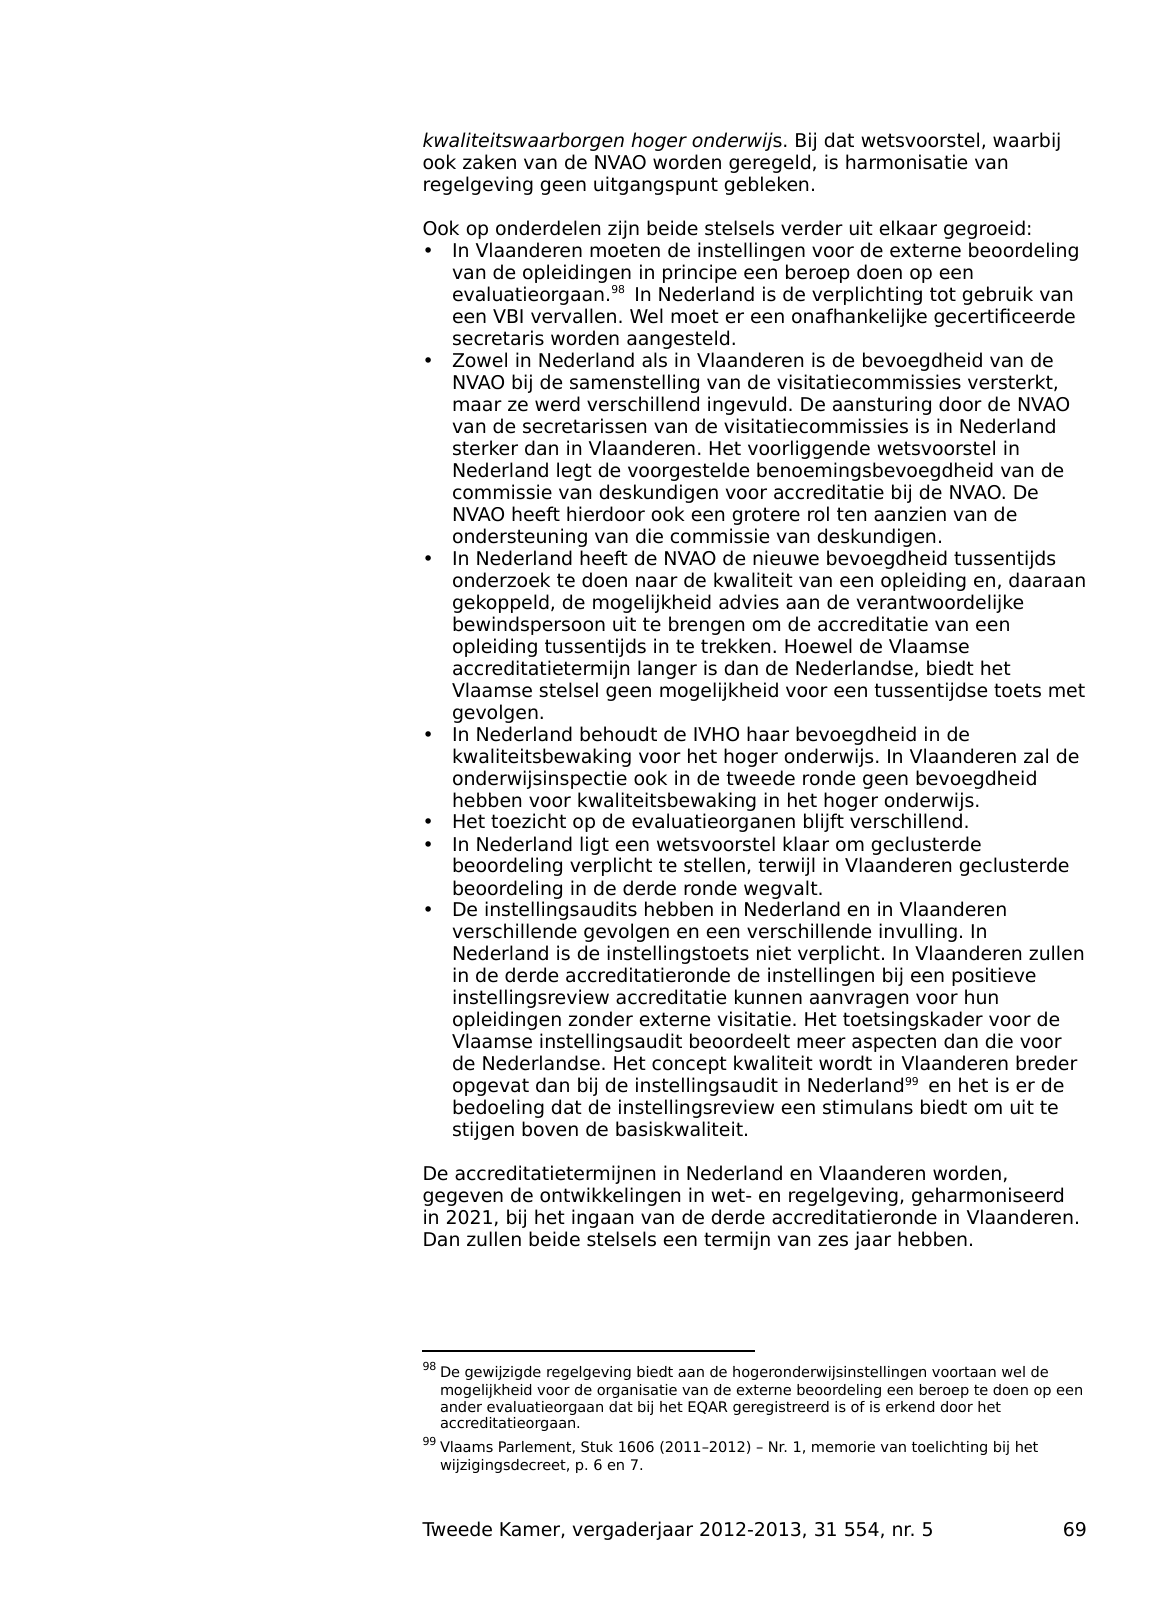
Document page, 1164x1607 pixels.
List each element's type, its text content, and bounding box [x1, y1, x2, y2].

text • In Nederland heeft de NVAO de nieuwe bevoegdheid tussentijds onderzoek te doen naar de kwaliteit van een opleiding en, daaraan gekoppeld, de mogelijkheid advies aan de verantwoordelijke bewindspersoon uit te brengen om de accreditatie van een opleiding tussentijds in te trekken. Hoewel de Vlaamse accreditatietermijn langer is dan de Nederlandse, biedt het Vlaamse stelsel geen mogelijkheid voor een tussentijdse toets met gevolgen. [422, 548, 1087, 723]
text Ook op onderdelen zijn beide stelsels verder uit elkaar gegroeid: [422, 218, 1087, 240]
text • In Nederland ligt een wetsvoorstel klaar om geclusterde beoordeling verplicht te stellen, terwijl in Vlaanderen geclusterde beoordeling in de derde ronde wegvalt. [422, 833, 1087, 899]
text • De instellingsaudits hebben in Nederland en in Vlaanderen verschillende gevolgen en een verschillende invulling. In Nederland is de instellingstoets niet verplicht. In Vlaanderen zullen in de derde accreditatieronde de instellingen bij een positieve instellingsreview accreditatie kunnen aanvragen voor hun opleidingen zonder externe visitatie. Het toetsingskader voor de Vlaamse instellingsaudit beoordeelt meer aspecten dan die voor de Nederlandse. Het concept kwaliteit wordt in Vlaanderen breder opgevat dan bij de instellingsaudit in Nederland en het is er de bedoeling dat de instellingsreview een stimulans biedt om uit te stijgen boven de basiskwaliteit. [422, 899, 1087, 1141]
text kwaliteitswaarborgen hoger onderwijs. Bij dat wetsvoorstel, waarbij ook zaken van de NVAO worden geregeld, is harmonisatie van regelgeving geen uitgangspunt gebleken. [422, 130, 1087, 196]
text De gewijzigde regelgeving biedt aan de hogeronderwijsinstellingen voortaan wel de mogelijkheid voor de organisatie van de externe beoordeling een beroep te doen op een ander evaluatieorgaan dat bij het EQAR geregistreerd is of is erkend door het accreditatieorgaan. [422, 1360, 1087, 1432]
text De accreditatietermijnen in Nederland en Vlaanderen worden, gegeven de ontwikkelingen in wet- en regelgeving, geharmoniseerd in 2021, bij het ingaan van de derde accreditatieronde in Vlaanderen. Dan zullen beide stelsels een termijn van zes jaar hebben. [422, 1163, 1087, 1251]
text Vlaams Parlement, Stuk 1606 (2011–2012) – Nr. 1, memorie van toelichting bij het wijzigingsdecreet, p. 6 en 7. [422, 1435, 1087, 1474]
text • Zowel in Nederland als in Vlaanderen is de bevoegdheid van de NVAO bij de samenstelling van de visitatiecommissies versterkt, maar ze werd verschillend ingevuld. De aansturing door de NVAO van de secretarissen van de visitatiecommissies is in Nederland sterker dan in Vlaanderen. Het voorliggende wetsvoorstel in Nederland legt de voorgestelde benoemingsbevoegdheid van de commissie van deskundigen voor accreditatie bij de NVAO. De NVAO heeft hierdoor ook een grotere rol ten aanzien van de ondersteuning van die commissie van deskundigen. [422, 350, 1087, 548]
text • Het toezicht op de evaluatieorganen blijft verschillend. [422, 811, 1087, 833]
text • In Nederland behoudt de IVHO haar bevoegdheid in de kwaliteitsbewaking voor het hoger onderwijs. In Vlaanderen zal de onderwijsinspectie ook in de tweede ronde geen bevoegdheid hebben voor kwaliteitsbewaking in het hoger onderwijs. [422, 723, 1087, 811]
text • In Vlaanderen moeten de instellingen voor de externe beoordeling van de opleidingen in principe een beroep doen op een evaluatieorgaan. In Nederland is de verplichting tot gebruik van een VBI vervallen. Wel moet er een onafhankelijke gecertificeerde secretaris worden aangesteld. [422, 240, 1087, 350]
